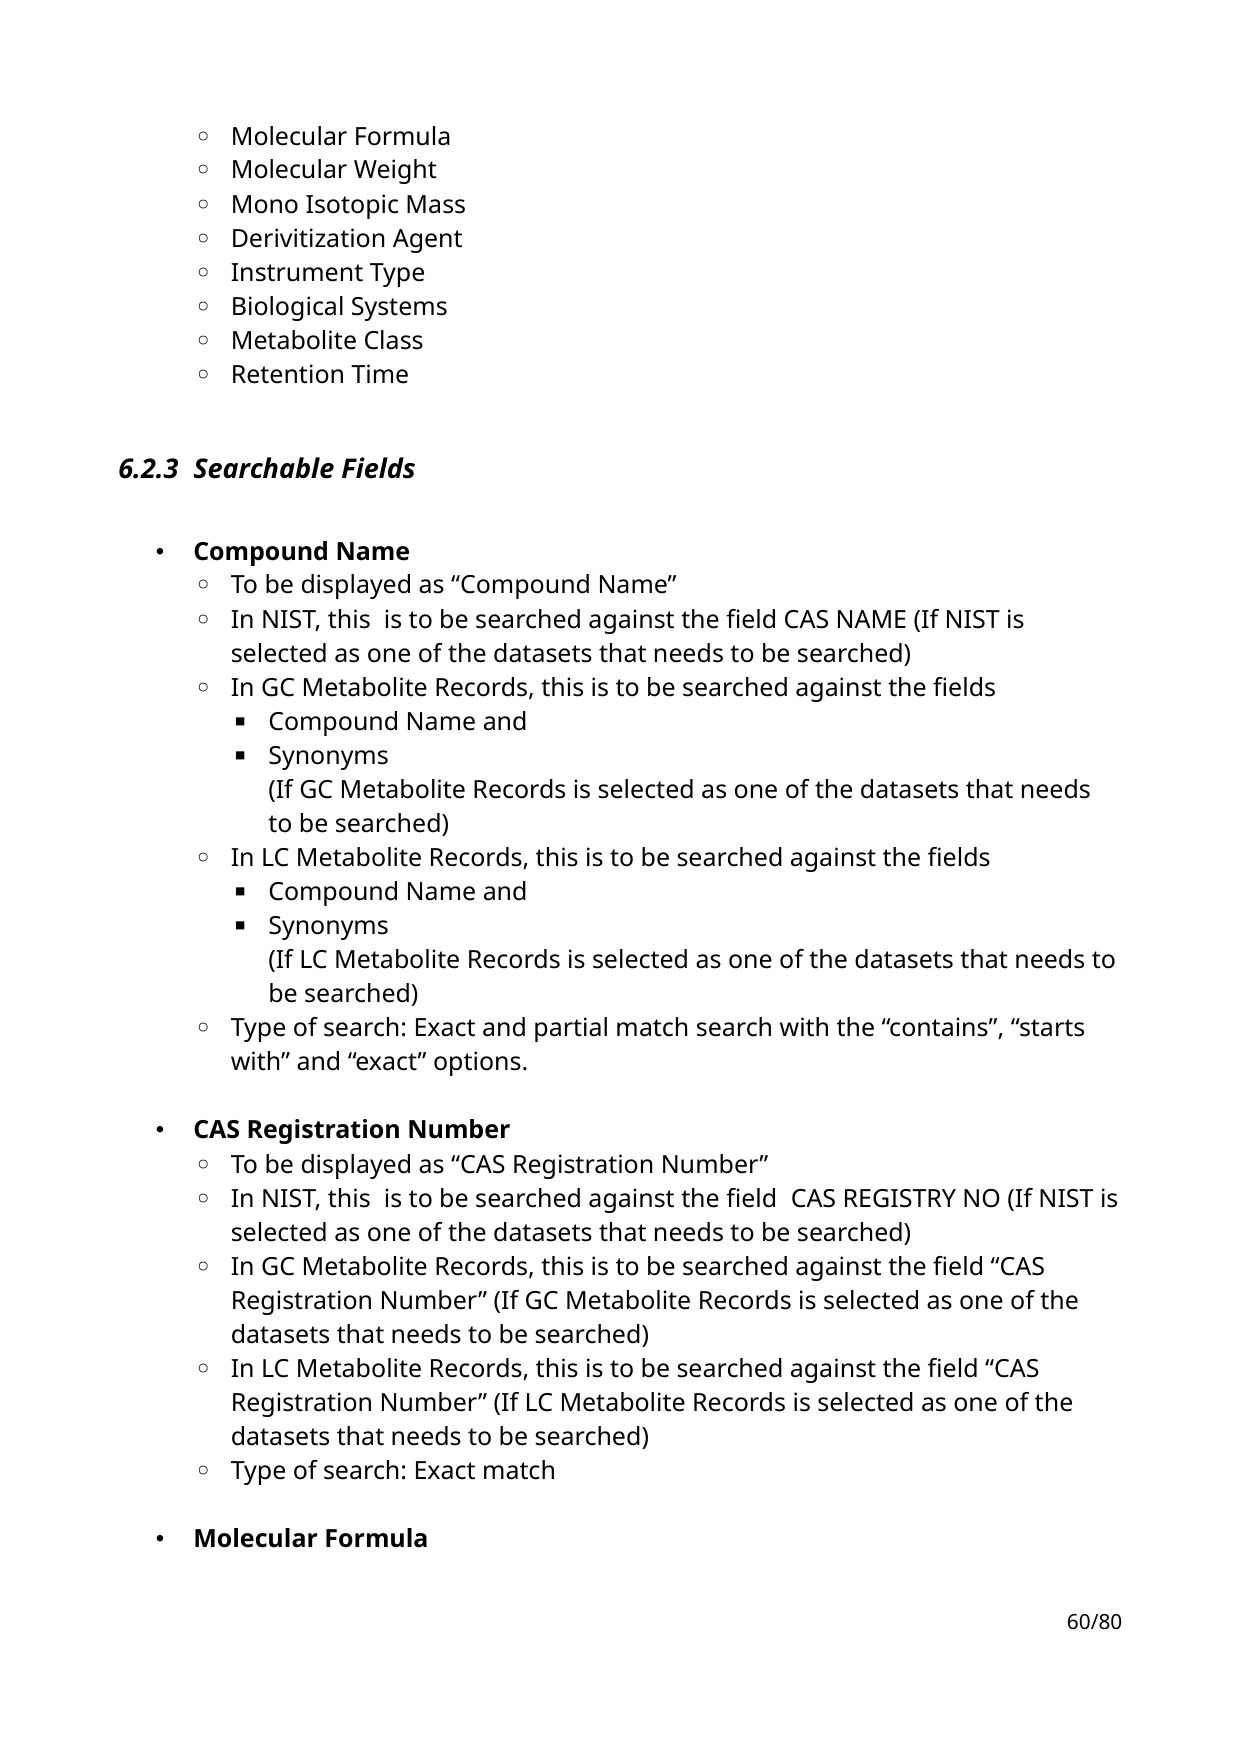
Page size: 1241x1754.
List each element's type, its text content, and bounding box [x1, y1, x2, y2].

list In LC Metabolite Records, this is to be searched against the fields [193, 840, 1122, 874]
list To be displayed as “Compound Name” [193, 567, 1122, 601]
subtitle Searchable Fields [118, 450, 1122, 487]
list (If LC Metabolite Records is selected as one of the datasets that needs to be searched) [231, 942, 1122, 1010]
list Metabolite Class [193, 322, 1122, 357]
list To be displayed as “CAS Registration Number” [193, 1146, 1122, 1180]
list Biological Systems [193, 288, 1122, 322]
list Molecular Formula [193, 118, 1122, 152]
list CAS Registration Number [156, 1112, 1122, 1146]
list Molecular Formula [156, 1521, 1122, 1555]
list Type of search: Exact and partial match search with the “contains”, “starts with” and “exact” options. [193, 1010, 1122, 1078]
list Type of search: Exact match [193, 1453, 1122, 1487]
list Compound Name and [231, 703, 1122, 737]
list Derivitization Agent [193, 220, 1122, 254]
list (If GC Metabolite Records is selected as one of the datasets that needs to be searched) [231, 772, 1122, 840]
list Synonyms [231, 737, 1122, 772]
list In GC Metabolite Records, this is to be searched against the field “CAS Registration Number” (If GC Metabolite Records is selected as one of the datasets that needs to be searched) [193, 1248, 1122, 1351]
list In NIST, this is to be searched against the field CAS REGISTRY NO (If NIST is selected as one of the datasets that needs to be searched) [193, 1180, 1122, 1248]
list Molecular Weight [193, 152, 1122, 186]
list In GC Metabolite Records, this is to be searched against the fields [193, 669, 1122, 703]
list Compound Name [156, 533, 1122, 567]
list In NIST, this is to be searched against the field CAS NAME (If NIST is selected as one of the datasets that needs to be searched) [193, 601, 1122, 669]
list Instrument Type [193, 254, 1122, 288]
list In LC Metabolite Records, this is to be searched against the field “CAS Registration Number” (If LC Metabolite Records is selected as one of the datasets that needs to be searched) [193, 1351, 1122, 1453]
list Mono Isotopic Mass [193, 186, 1122, 220]
list Retention Time [193, 357, 1122, 391]
list Compound Name and [231, 874, 1122, 908]
list Synonyms [231, 908, 1122, 942]
